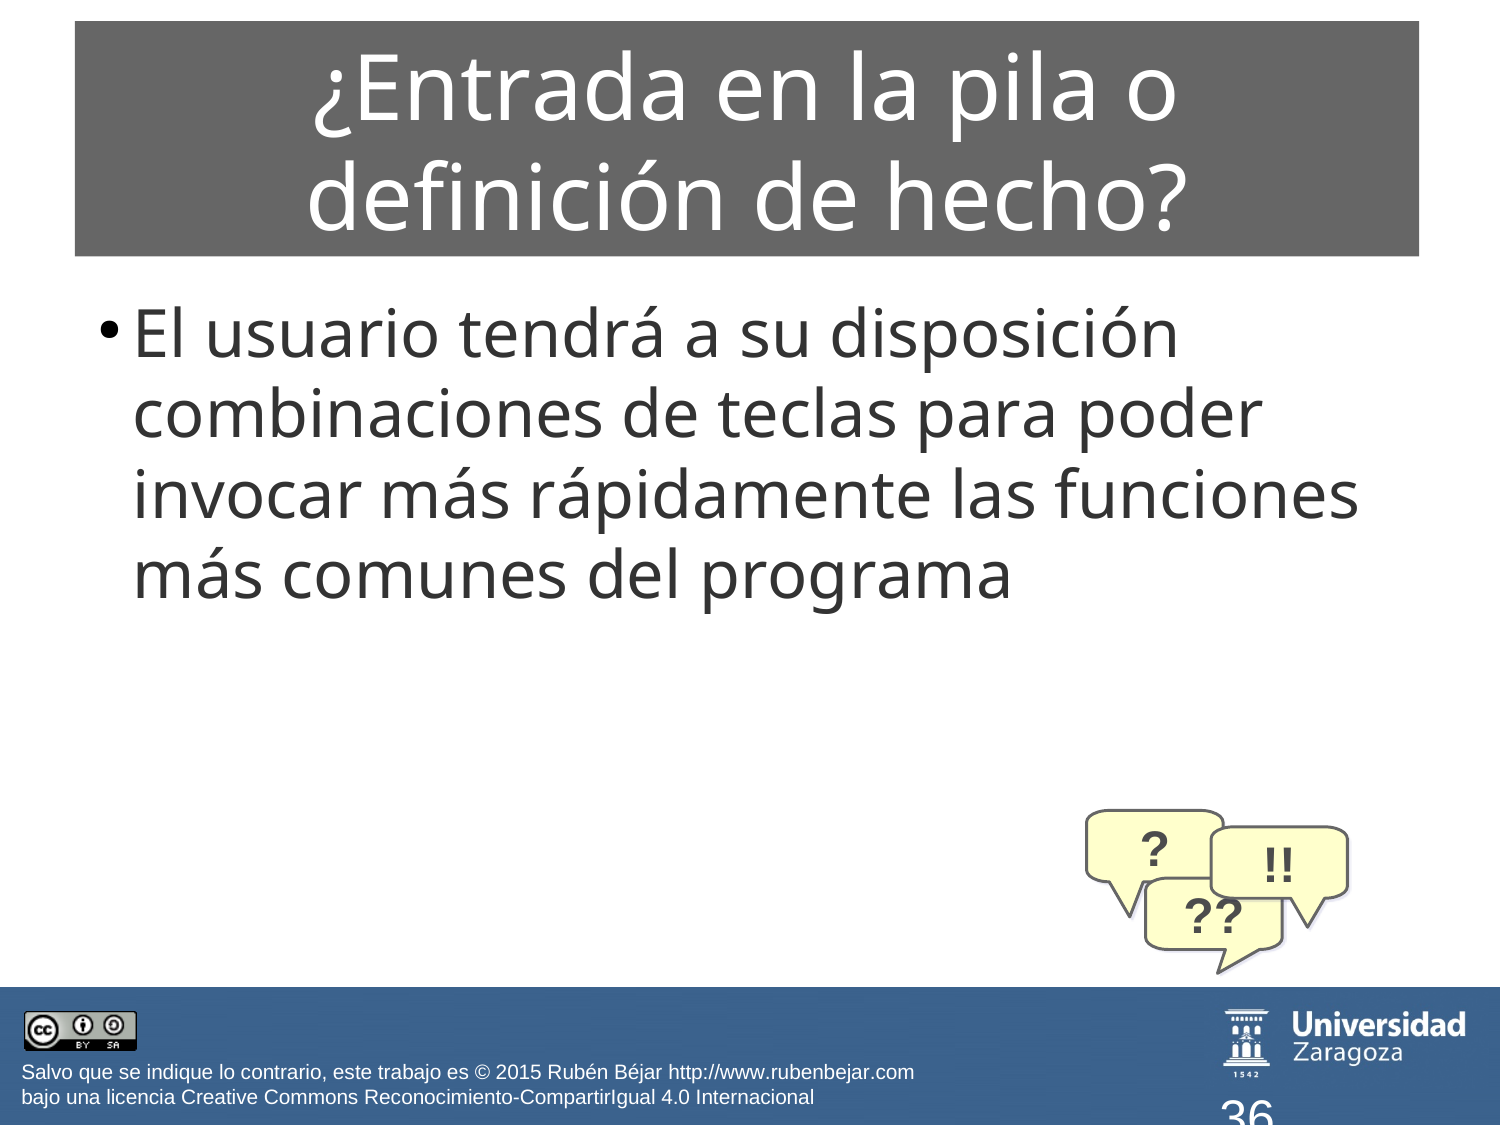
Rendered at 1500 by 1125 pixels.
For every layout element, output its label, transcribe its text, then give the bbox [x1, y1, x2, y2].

text_box ? [1086, 810, 1224, 917]
picture [1254, 1116, 1268, 1125]
text_box ?? [1145, 878, 1283, 974]
title ¿Entrada en la pila o definición de hecho? [74, 21, 1420, 257]
picture [0, 987, 1500, 1125]
text_box !! [1211, 826, 1348, 928]
list El usuario tendrá a su disposición combinaciones de teclas para poder invocar más rápidamente las funciones más comunes del programa [82, 283, 1418, 957]
